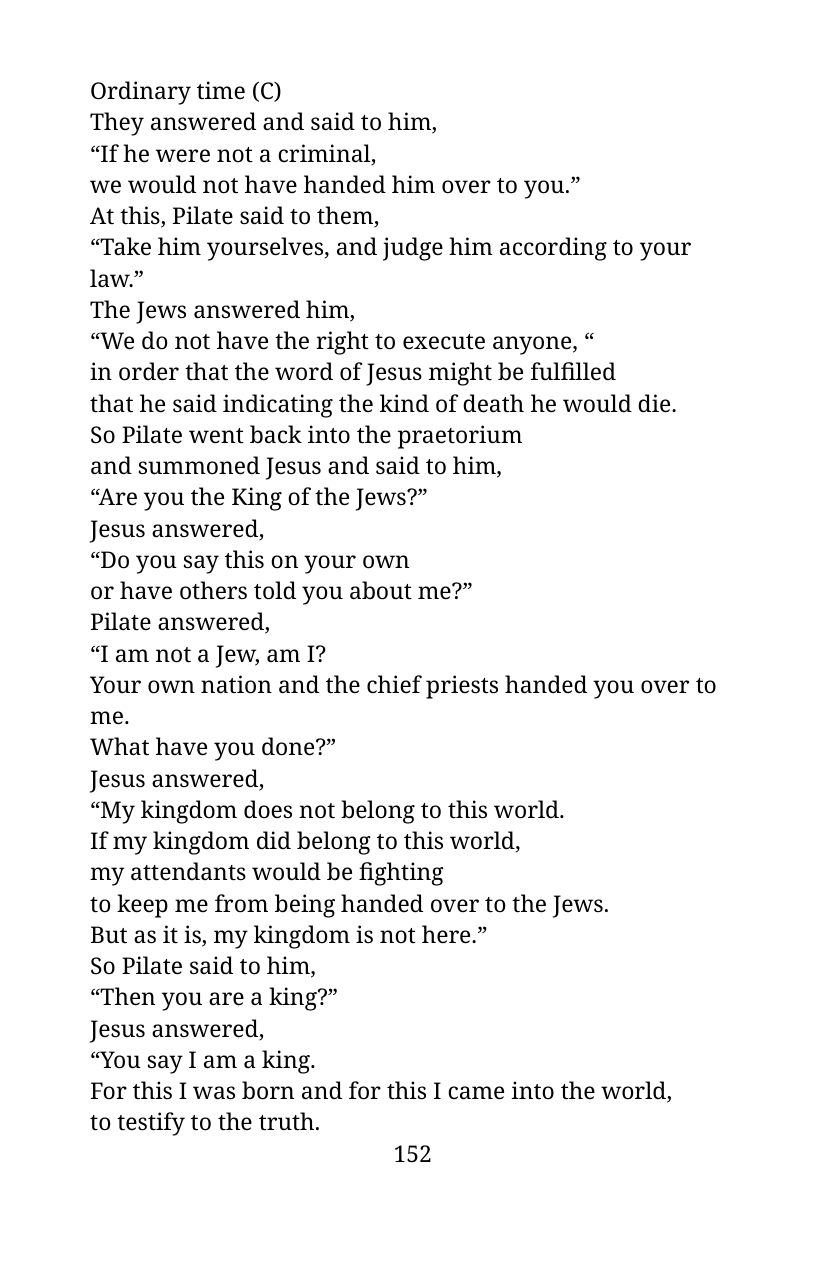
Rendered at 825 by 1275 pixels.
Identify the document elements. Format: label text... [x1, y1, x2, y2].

text They answered and said to him, “If he were not a criminal, we would not have handed him over to you.” At this, Pilate said to them, “Take him yourselves, and judge him according to your law.” The Jews answered him, “We do not have the right to execute anyone, “ in order that the word of Jesus might be fulfilled that he said indicating the kind of death he would die. So Pilate went back into the praetorium and summoned Jesus and said to him, “Are you the King of the Jews?” Jesus answered, “Do you say this on your own or have others told you about me?” Pilate answered, “I am not a Jew, am I? Your own nation and the chief priests handed you over to me. What have you done?” Jesus answered, “My kingdom does not belong to this world. If my kingdom did belong to this world, my attendants would be fighting to keep me from being handed over to the Jews. But as it is, my kingdom is not here.” So Pilate said to him, “Then you are a king?” Jesus answered, “You say I am a king. For this I was born and for this I came into the world, to testify to the truth. [90, 106, 735, 1137]
